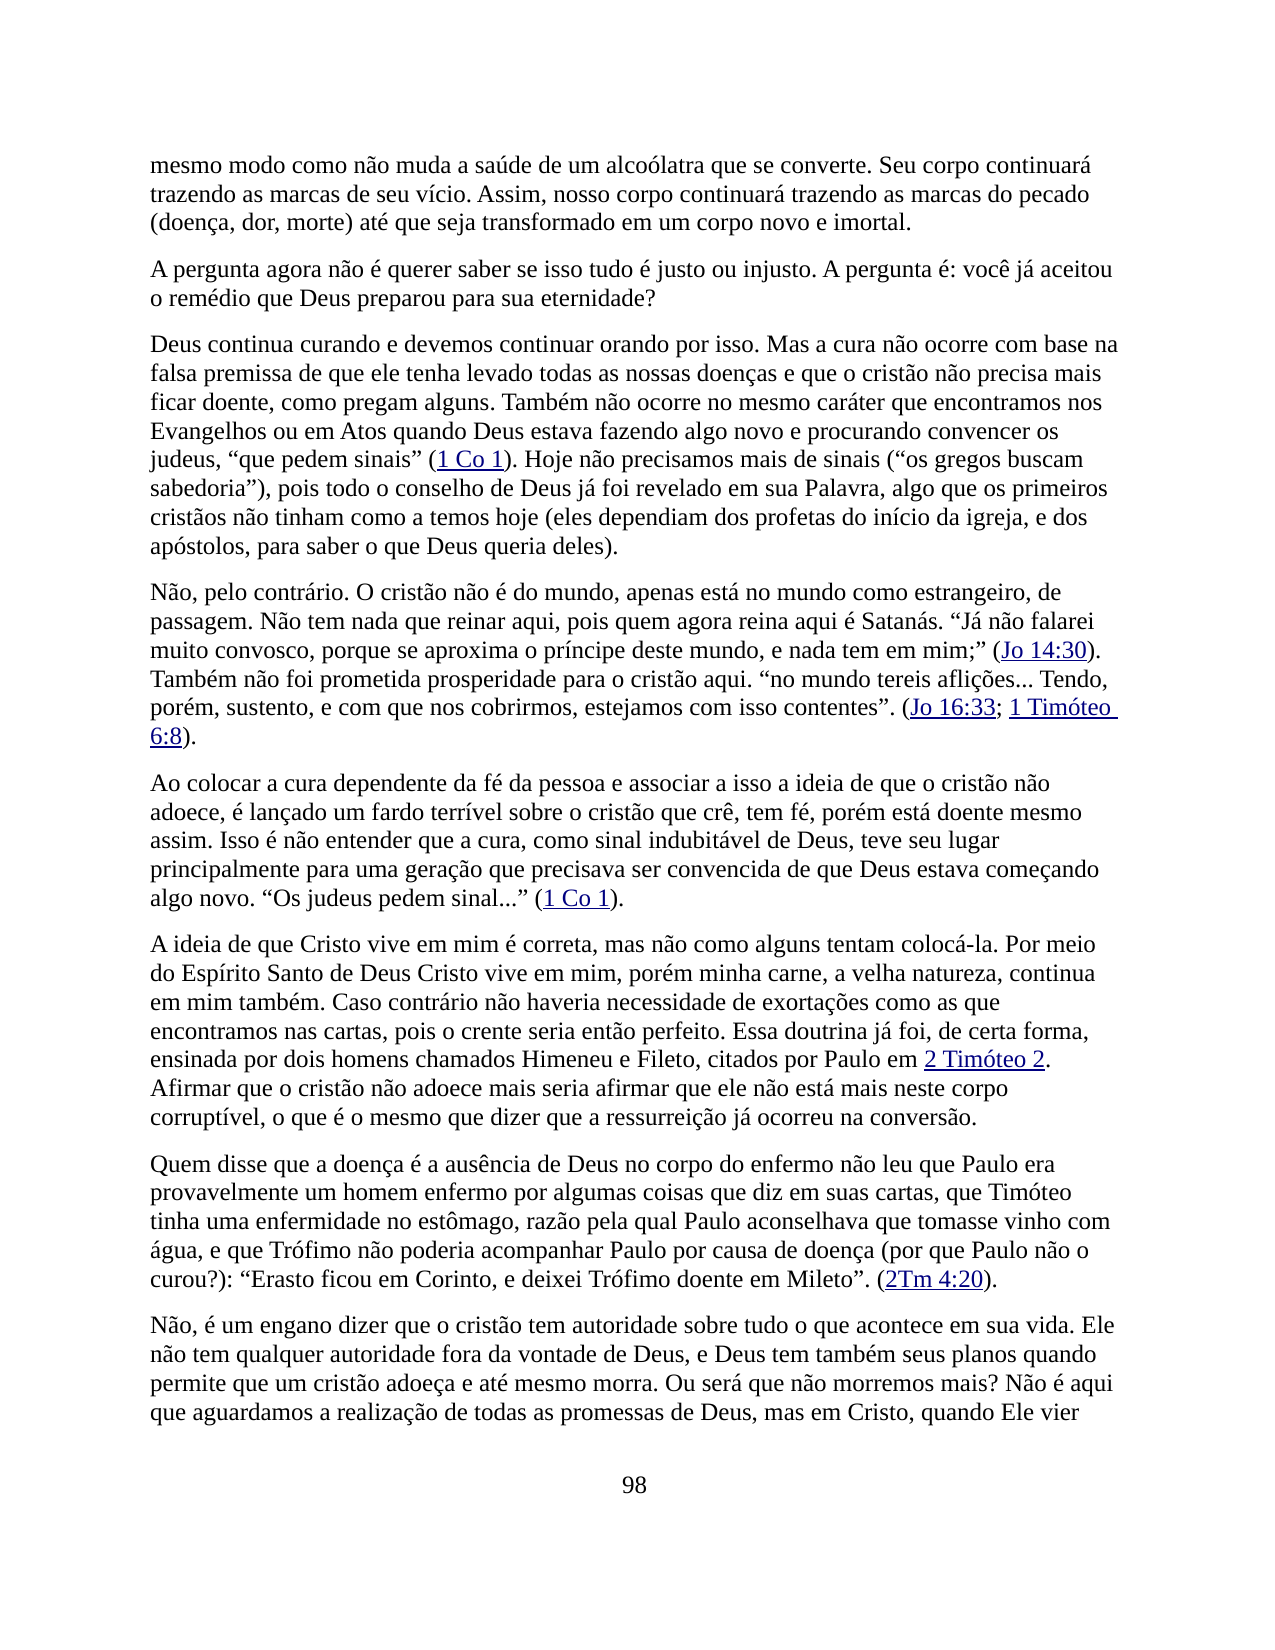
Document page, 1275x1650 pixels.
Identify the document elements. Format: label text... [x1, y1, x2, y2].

text A pergunta agora não é querer saber se isso tudo é justo ou injusto. A pergunta é: você já aceitou o remédio que Deus preparou para sua eternidade? [150, 254, 1125, 312]
text Não, pelo contrário. O cristão não é do mundo, apenas está no mundo como estrangeiro, de passagem. Não tem nada que reinar aqui, pois quem agora reina aqui é Satanás. “Já não falarei muito convosco, porque se aproxima o príncipe deste mundo, e nada tem em mim;” (Jo 14:30). Também não foi prometida prosperidade para o cristão aqui. “no mundo tereis aflições... Tendo, porém, sustento, e com que nos cobrirmos, estejamos com isso contentes”. (Jo 16:33; 1 Timóteo 6:8). [150, 577, 1125, 750]
text Não, é um engano dizer que o cristão tem autoridade sobre tudo o que acontece em sua vida. Ele não tem qualquer autoridade fora da vontade de Deus, e Deus tem também seus planos quando permite que um cristão adoeça e até mesmo morra. Ou será que não morremos mais? Não é aqui que aguardamos a realização de todas as promessas de Deus, mas em Cristo, quando Ele vier [150, 1310, 1125, 1425]
text A ideia de que Cristo vive em mim é correta, mas não como alguns tentam colocá-la. Por meio do Espírito Santo de Deus Cristo vive em mim, porém minha carne, a velha natureza, continua em mim também. Caso contrário não haveria necessidade de exortações como as que encontramos nas cartas, pois o crente seria então perfeito. Essa doutrina já foi, de certa forma, ensinada por dois homens chamados Himeneu e Fileto, citados por Paulo em 2 Timóteo 2. Afirmar que o cristão não adoece mais seria afirmar que ele não está mais neste corpo corruptível, o que é o mesmo que dizer que a ressurreição já ocorreu na conversão. [150, 929, 1125, 1131]
text Quem disse que a doença é a ausência de Deus no corpo do enfermo não leu que Paulo era provavelmente um homem enfermo por algumas coisas que diz em suas cartas, que Timóteo tinha uma enfermidade no estômago, razão pela qual Paulo aconselhava que tomasse vinho com água, e que Trófimo não poderia acompanhar Paulo por causa de doença (por que Paulo não o curou?): “Erasto ficou em Corinto, e deixei Trófimo doente em Mileto”. (2Tm 4:20). [150, 1149, 1125, 1292]
text Deus continua curando e devemos continuar orando por isso. Mas a cura não ocorre com base na falsa premissa de que ele tenha levado todas as nossas doenças e que o cristão não precisa mais ficar doente, como pregam alguns. Também não ocorre no mesmo caráter que encontramos nos Evangelhos ou em Atos quando Deus estava fazendo algo novo e procurando convencer os judeus, “que pedem sinais” (1 Co 1). Hoje não precisamos mais de sinais (“os gregos buscam sabedoria”), pois todo o conselho de Deus já foi revelado em sua Palavra, algo que os primeiros cristãos não tinham como a temos hoje (eles dependiam dos profetas do início da igreja, e dos apóstolos, para saber o que Deus queria deles). [150, 329, 1125, 559]
text mesmo modo como não muda a saúde de um alcoólatra que se converte. Seu corpo continuará trazendo as marcas de seu vício. Assim, nosso corpo continuará trazendo as marcas do pecado (doença, dor, morte) até que seja transformado em um corpo novo e imortal. [150, 150, 1125, 236]
text Ao colocar a cura dependente da fé da pessoa e associar a isso a ideia de que o cristão não adoece, é lançado um fardo terrível sobre o cristão que crê, tem fé, porém está doente mesmo assim. Isso é não entender que a cura, como sinal indubitável de Deus, teve seu lugar principalmente para uma geração que precisava ser convencida de que Deus estava começando algo novo. “Os judeus pedem sinal...” (1 Co 1). [150, 768, 1125, 912]
